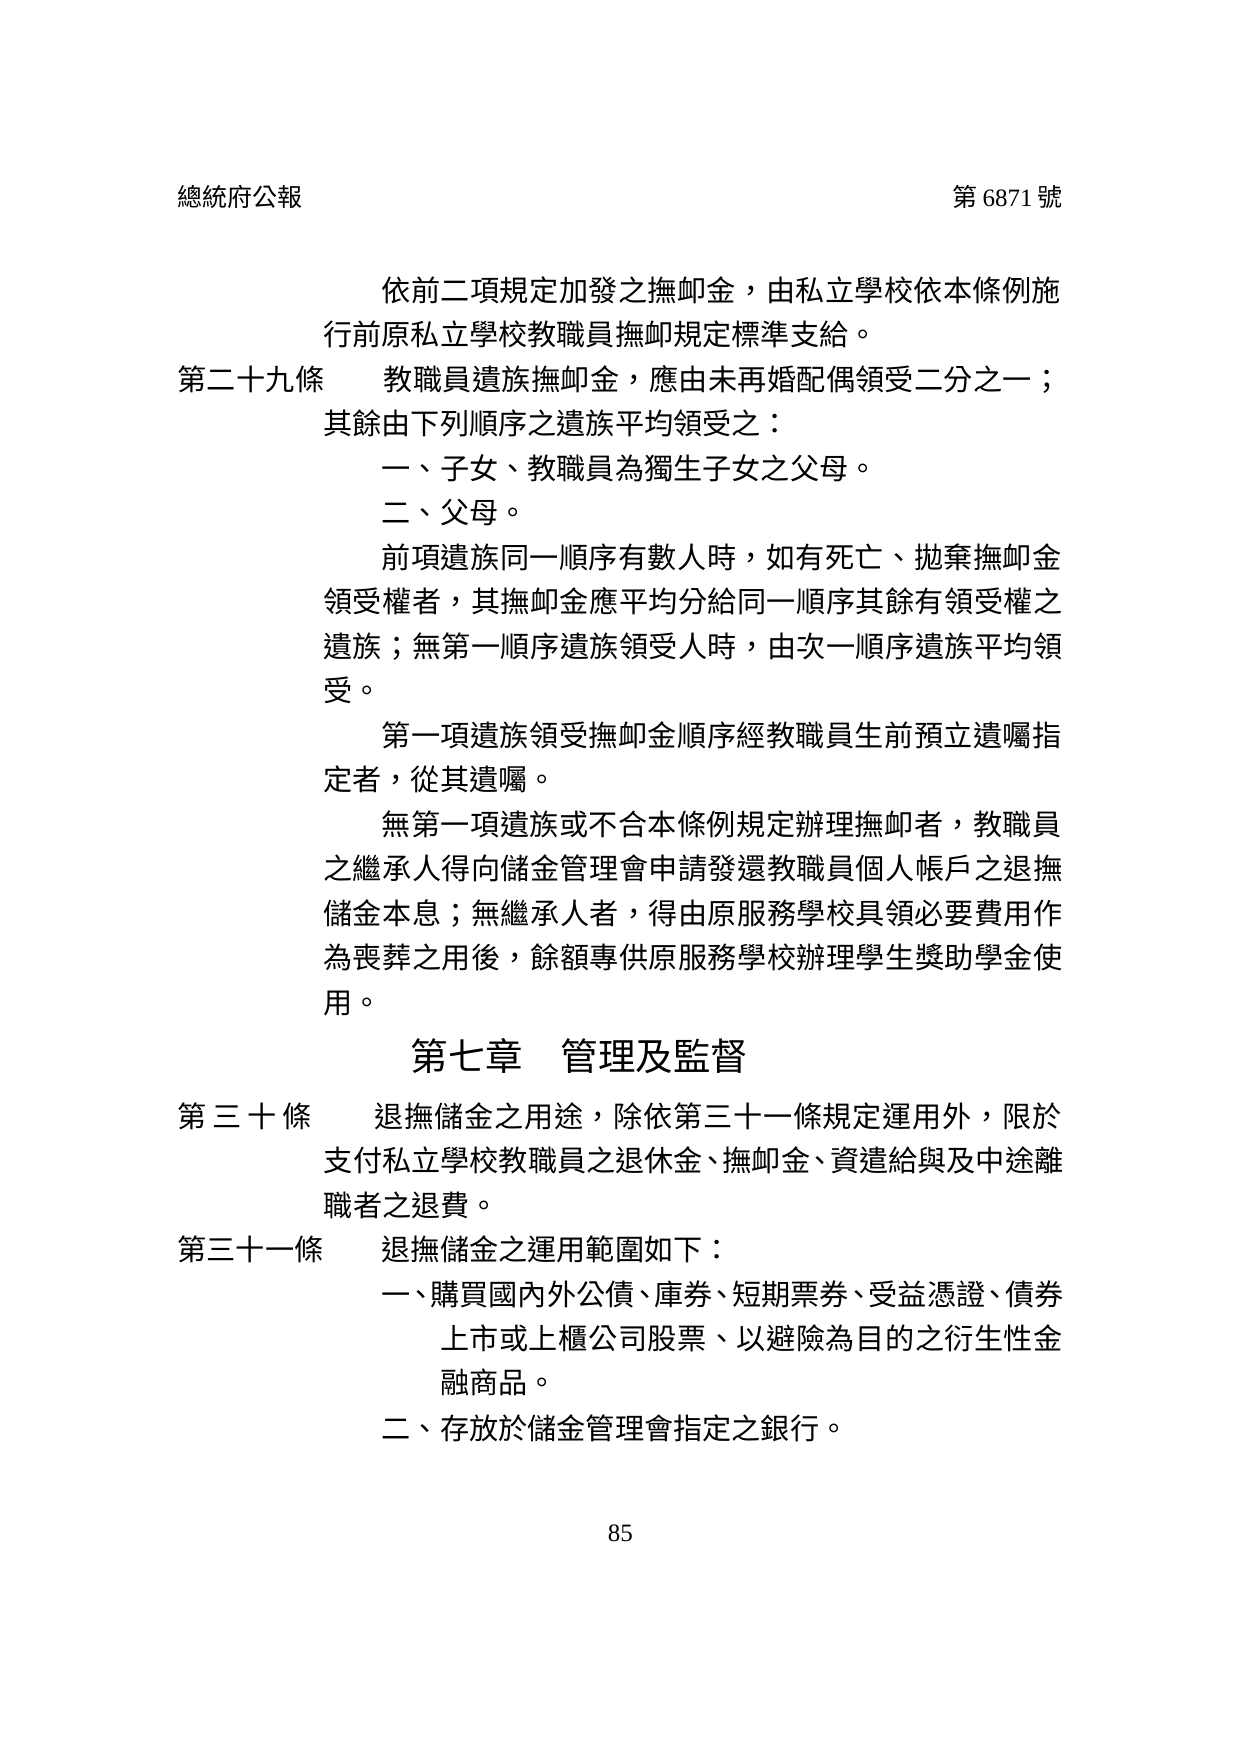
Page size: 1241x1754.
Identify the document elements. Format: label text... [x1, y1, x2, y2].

text 第七章 管理及監督 [411, 1034, 1063, 1079]
text 二、父母。 [381, 488, 1063, 533]
text 第三十條 退撫儲金之用途，除依第三十一條規定運用外，限於支付私立學校教職員之退休金、撫卹金、資遣給與及中途離職者之退費。 [177, 1091, 1063, 1225]
text 第二十九條 教職員遺族撫卹金，應由未再婚配偶領受二分之一；其餘由下列順序之遺族平均領受之： [177, 355, 1063, 444]
text 第一項遺族領受撫卹金順序經教職員生前預立遺囑指定者，從其遺囑。 [323, 711, 1063, 799]
text 無第一項遺族或不合本條例規定辦理撫卹者，教職員之繼承人得向儲金管理會申請發還教職員個人帳戶之退撫儲金本息；無繼承人者，得由原服務學校具領必要費用作為喪葬之用後，餘額專供原服務學校辦理學生獎助學金使用。 [323, 799, 1063, 1022]
text 第三十一條 退撫儲金之運用範圍如下： [177, 1225, 1063, 1269]
text 一、子女、教職員為獨生子女之父母。 [381, 444, 1063, 488]
text 一、購買國內外公債、庫券、短期票券、受益憑證、債券、上市或上櫃公司股票、以避險為目的之衍生性金融商品。 [381, 1269, 1063, 1403]
text 二、存放於儲金管理會指定之銀行。 [381, 1403, 1063, 1448]
text 前項遺族同一順序有數人時，如有死亡、拋棄撫卹金領受權者，其撫卹金應平均分給同一順序其餘有領受權之遺族；無第一順序遺族領受人時，由次一順序遺族平均領受。 [323, 533, 1063, 711]
text 依前二項規定加發之撫卹金，由私立學校依本條例施行前原私立學校教職員撫卹規定標準支給。 [323, 266, 1063, 355]
